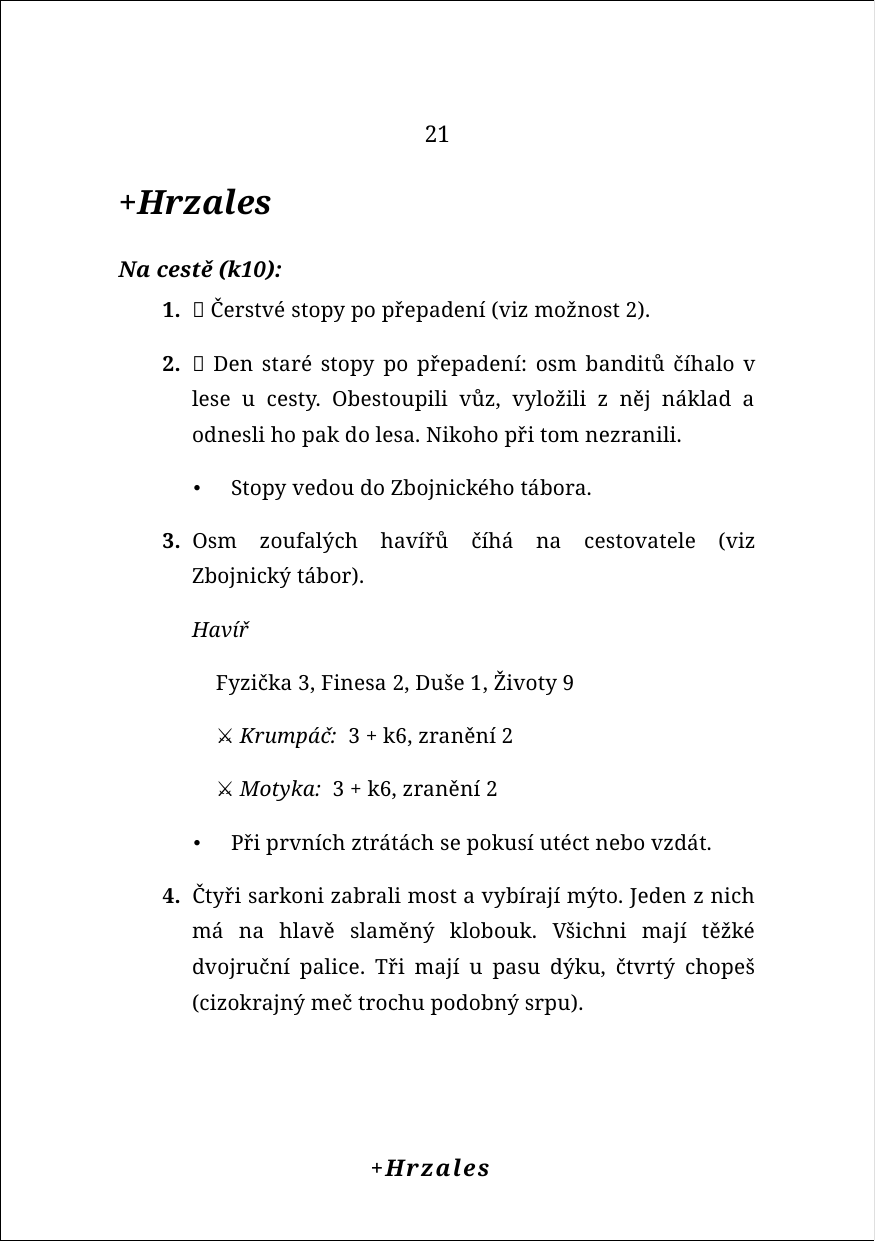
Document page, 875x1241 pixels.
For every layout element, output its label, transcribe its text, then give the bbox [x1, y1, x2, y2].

list Stopy vedou do Zbojnického tábora. [193, 473, 756, 501]
list Při prvních ztrátách se pokusí utéct nebo vzdát. [193, 828, 756, 856]
subtitle Na cestě (k10): [118, 254, 756, 284]
list 👣 Den staré stopy po přepadení: osm banditů číhalo v lese u cesty. Obestoupili vůz, vyložili z něj náklad a odnesli ho pak do lesa. Nikoho při tom nezranili. [162, 349, 756, 448]
list ⚔ Krumpáč: 3 + k6, zranění 2 [162, 721, 756, 750]
list 👣 Čerstvé stopy po přepadení (viz možnost 2). [162, 295, 756, 324]
list Čtyři sarkoni zabrali most a vybírají mýto. Jeden z nich má na hlavě slaměný klobouk. Všichni mají těžké dvojruční palice. Tři mají u pasu dýku, čtvrtý chopeš (cizokrajný meč trochu podobný srpu). [162, 881, 756, 1016]
list ⚔ Motyka: 3 + k6, zranění 2 [162, 774, 756, 803]
list Osm zoufalých havířů číhá na cestovatele (viz Zbojnický tábor). [162, 526, 756, 590]
list Fyzička 3, Finesa 2, Duše 1, Životy 9 [162, 668, 756, 697]
list Havíř [162, 615, 756, 643]
subtitle +Hrzales [118, 179, 756, 224]
